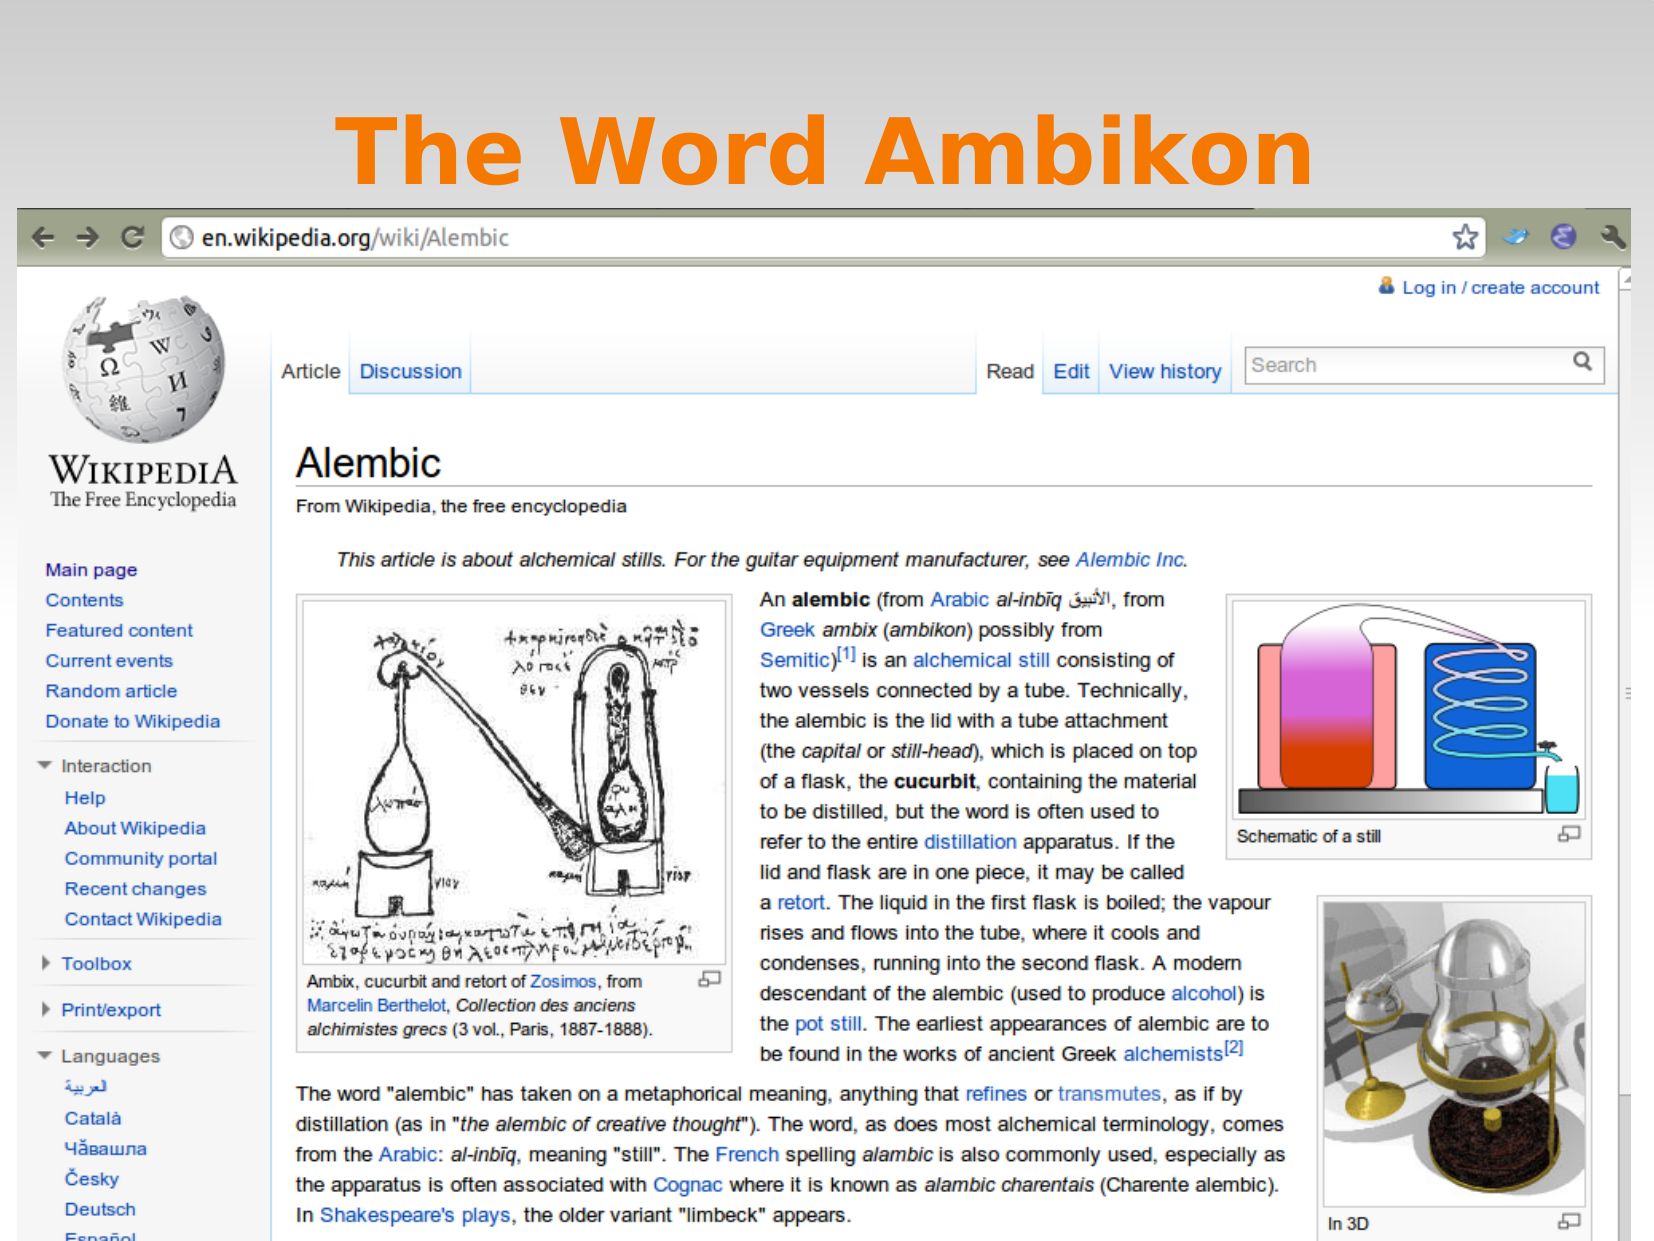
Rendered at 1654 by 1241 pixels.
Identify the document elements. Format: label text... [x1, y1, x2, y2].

picture [17, 208, 1631, 1241]
title The Word Ambikon [82, 49, 1571, 208]
